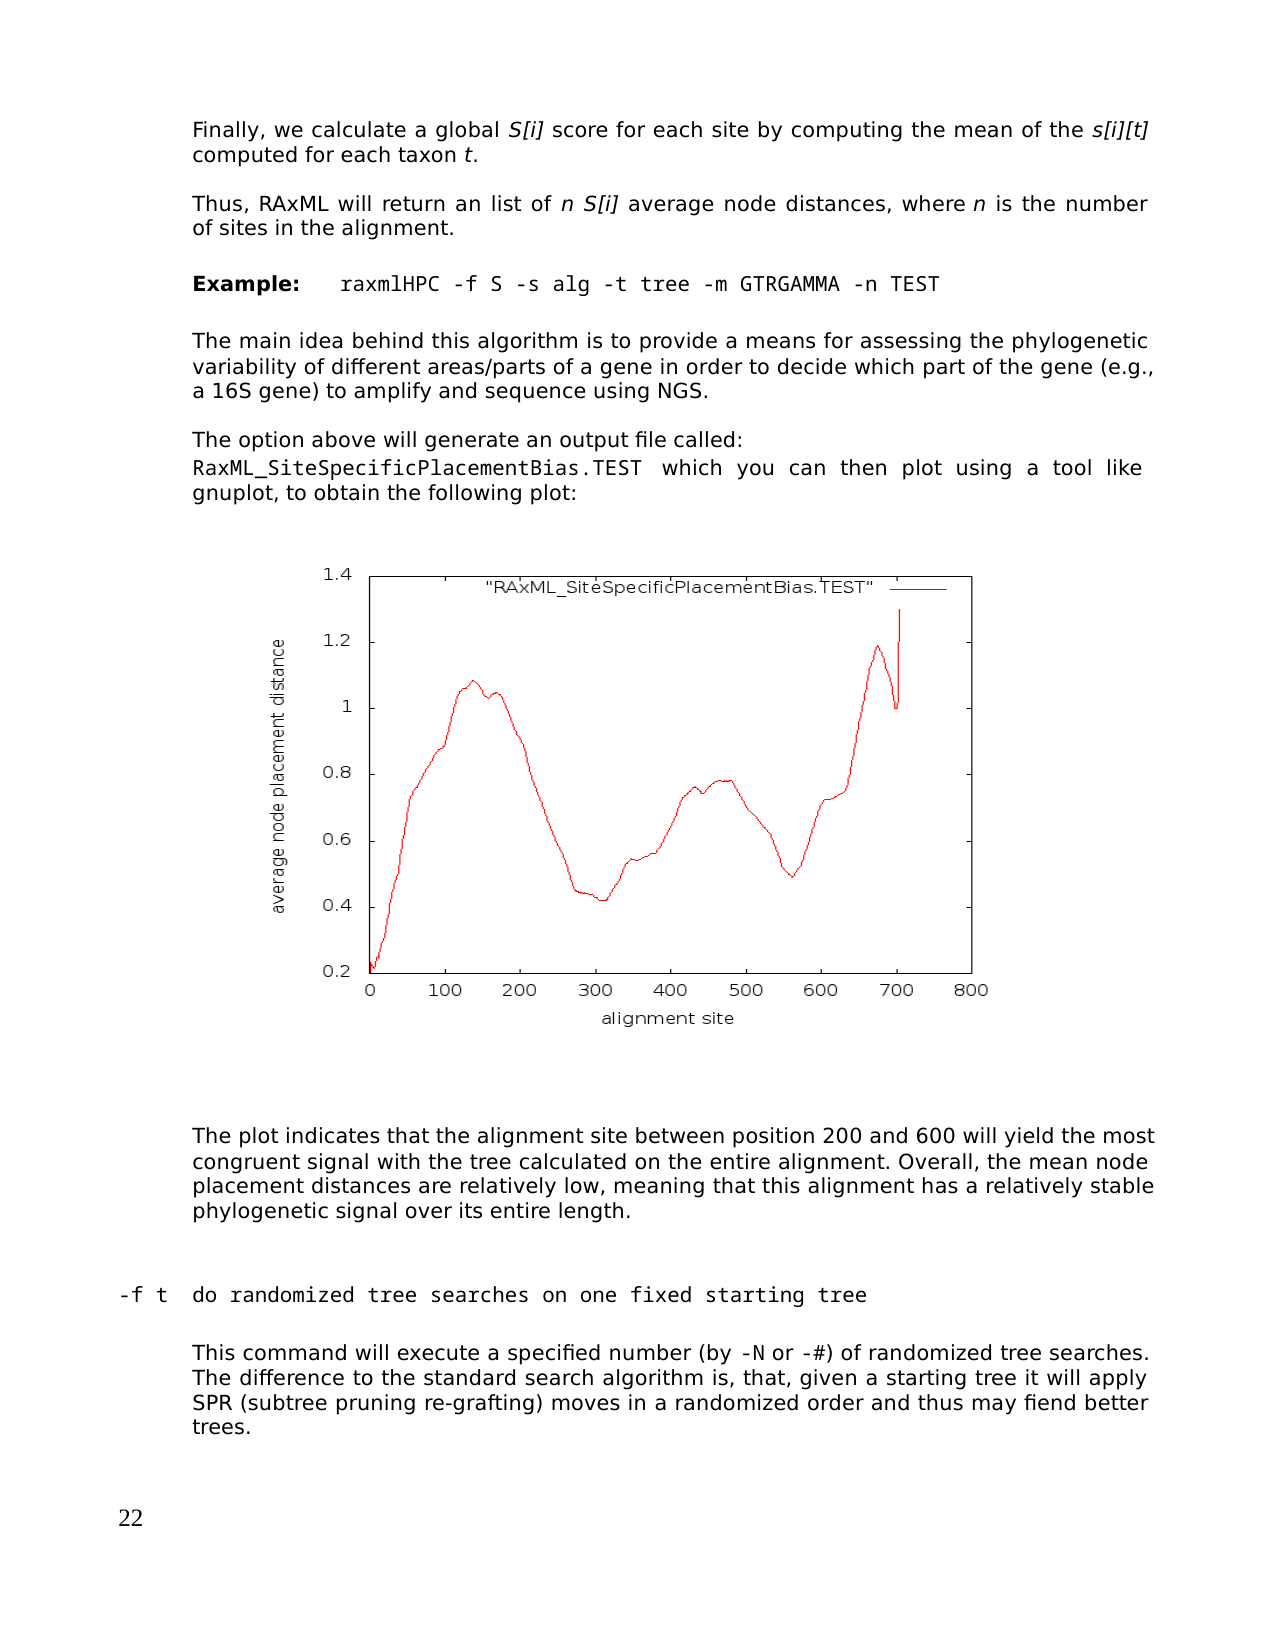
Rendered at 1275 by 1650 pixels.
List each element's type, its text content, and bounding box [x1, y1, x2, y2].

text The main idea behind this algorithm is to provide a means for assessing the phylogenetic variability of different areas/parts of a gene in order to decide which part of the gene (e.g., a 16S gene) to amplify and sequence using NGS. [118, 326, 1157, 404]
picture [264, 554, 1011, 1034]
text This command will execute a specified number (by -N or -#) of randomized tree searches. The difference to the standard search algorithm is, that, given a starting tree it will apply SPR (subtree pruning re-grafting) moves in a randomized order and thus may fiend better trees. [118, 1337, 1157, 1439]
text -f t do randomized tree searches on one fixed starting tree [118, 1280, 1157, 1309]
text Finally, we calculate a global S[i] score for each site by computing the mean of the s[i][t] computed for each taxon t. [118, 118, 1157, 167]
text RaxML_SiteSpecificPlacementBias.TEST which you can then plot using a tool like gnuplot, to obtain the following plot: [118, 453, 1157, 506]
text Example: raxmlHPC -f S -s alg -t tree -m GTRGAMMA -n TEST [118, 269, 1157, 298]
text Thus, RAxML will return an list of n S[i] average node distances, where n is the number of sites in the alignment. [118, 167, 1157, 241]
text The plot indicates that the alignment site between position 200 and 600 will yield the most congruent signal with the tree calculated on the entire alignment. Overall, the mean node placement distances are relatively low, meaning that this alignment has a relatively stable phylogenetic signal over its entire length. [118, 1121, 1157, 1223]
text The option above will generate an output file called: [118, 428, 1157, 453]
